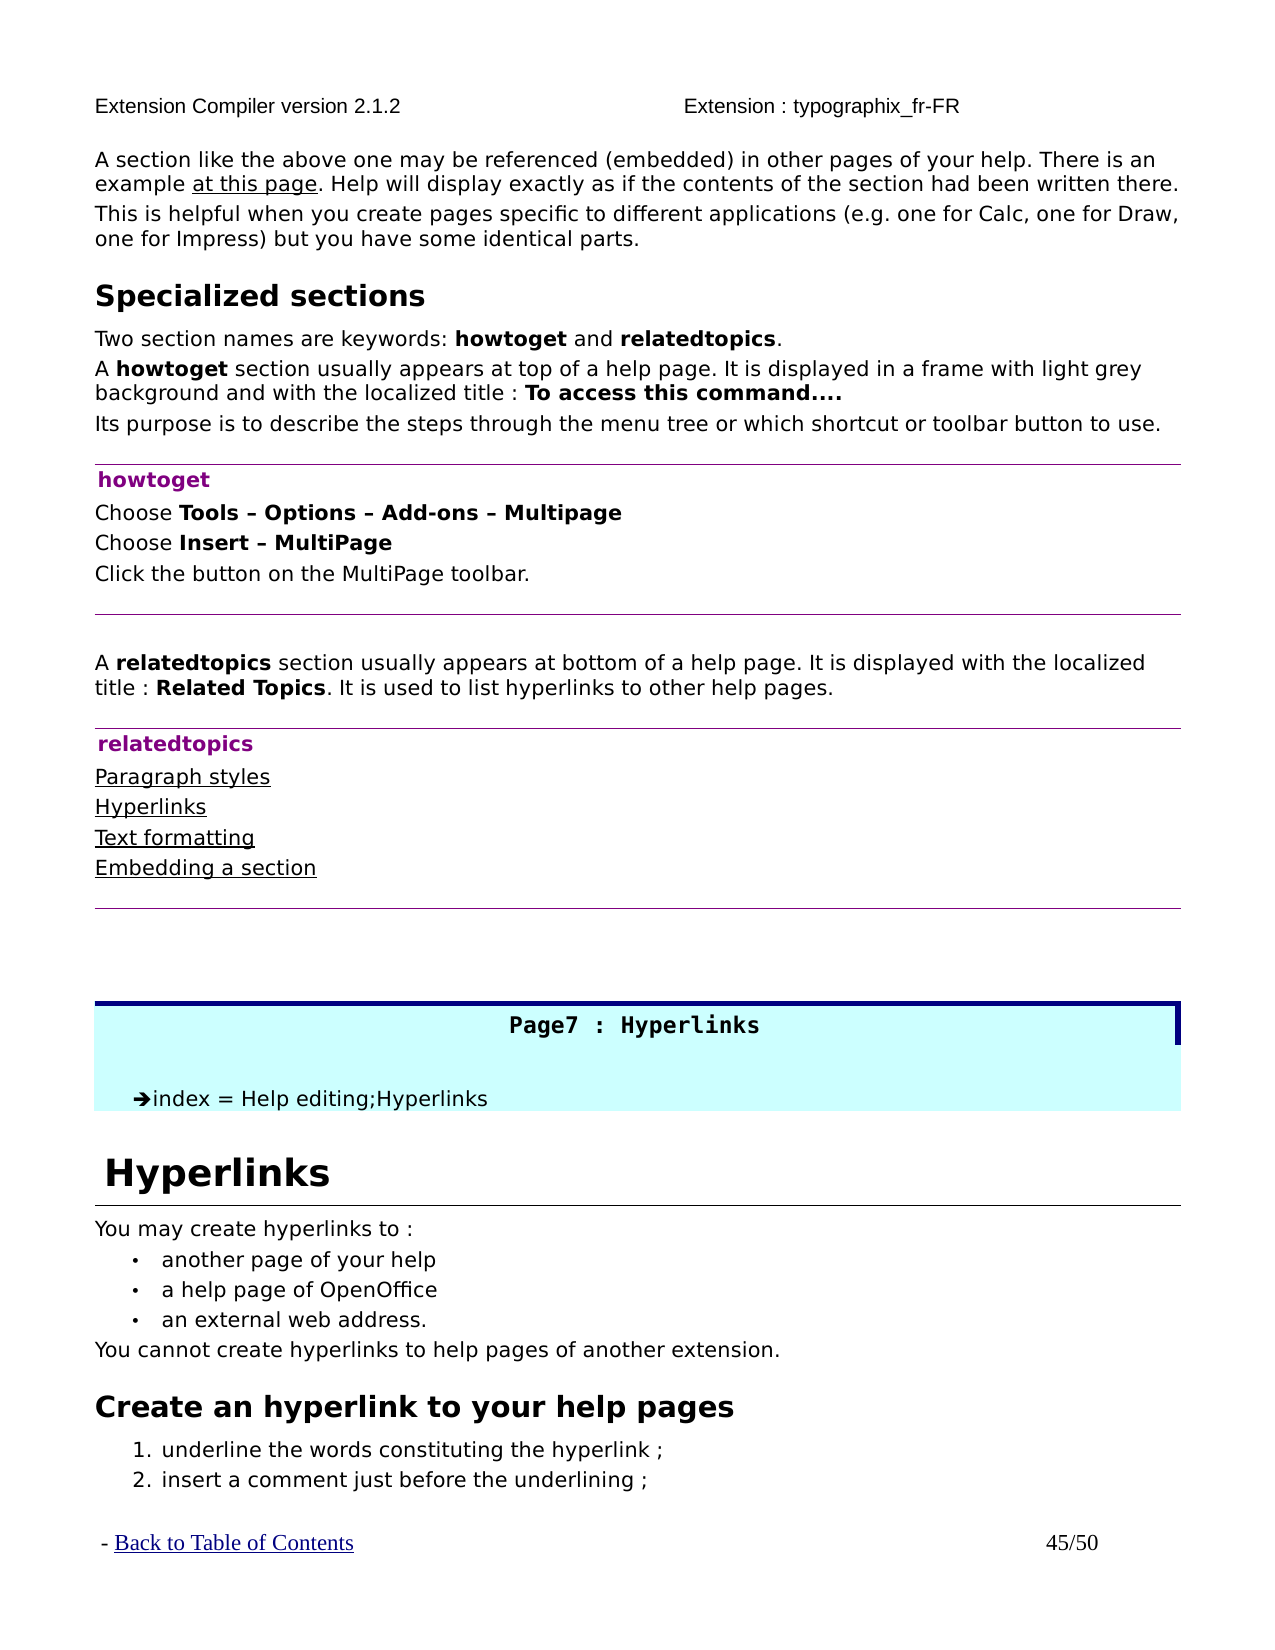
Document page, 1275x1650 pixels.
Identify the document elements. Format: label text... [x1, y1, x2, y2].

text You cannot create hyperlinks to help pages of another extension. [94, 1338, 1181, 1363]
text Click the button on the MultiPage toolbar. [94, 562, 1181, 586]
text Embedding a section [94, 856, 1181, 880]
text Create an hyperlink to your help pages [94, 1391, 1181, 1424]
text Hyperlinks [94, 1142, 1181, 1205]
text A section like the above one may be referenced (embedded) in other pages of your help. There is an example at this page. Help will display exactly as if the contents of the section had been written there. [94, 147, 1181, 196]
list another page of your help [132, 1247, 1181, 1272]
text A howtoget section usually appears at top of a help page. It is displayed in a frame with light grey background and with the localized title : To access this command.... [94, 357, 1181, 406]
text This is helpful when you create pages specific to different applications (e.g. one for Calc, one for Draw, one for Impress) but you have some identical parts. [94, 202, 1181, 251]
text Choose Tools – Options – Add-ons – Multipage [94, 501, 1181, 525]
text Its purpose is to describe the steps through the menu tree or which shortcut or toolbar button to use. [94, 412, 1181, 436]
text Specialized sections [94, 279, 1181, 313]
list insert a comment just before the underlining ; [132, 1468, 1181, 1493]
list index = Help editing;Hyperlinks [94, 1087, 1181, 1111]
text Paragraph styles [94, 765, 1181, 789]
text howtoget [94, 465, 1181, 495]
text Two section names are keywords: howtoget and relatedtopics. [94, 326, 1181, 351]
text Page7 : Hyperlinks [94, 1002, 1175, 1045]
text Hyperlinks [94, 795, 1181, 819]
text Text formatting [94, 825, 1181, 850]
text You may create hyperlinks to : [94, 1217, 1181, 1242]
text relatedtopics [94, 729, 1181, 759]
list a help page of OpenOffice [132, 1278, 1181, 1302]
list an external web address. [132, 1308, 1181, 1333]
text Choose Insert – MultiPage [94, 531, 1181, 556]
text A relatedtopics section usually appears at bottom of a help page. It is displayed with the localized title : Related Topics. It is used to list hyperlinks to other help pages. [94, 651, 1181, 700]
list underline the words constituting the hyperlink ; [132, 1438, 1181, 1463]
